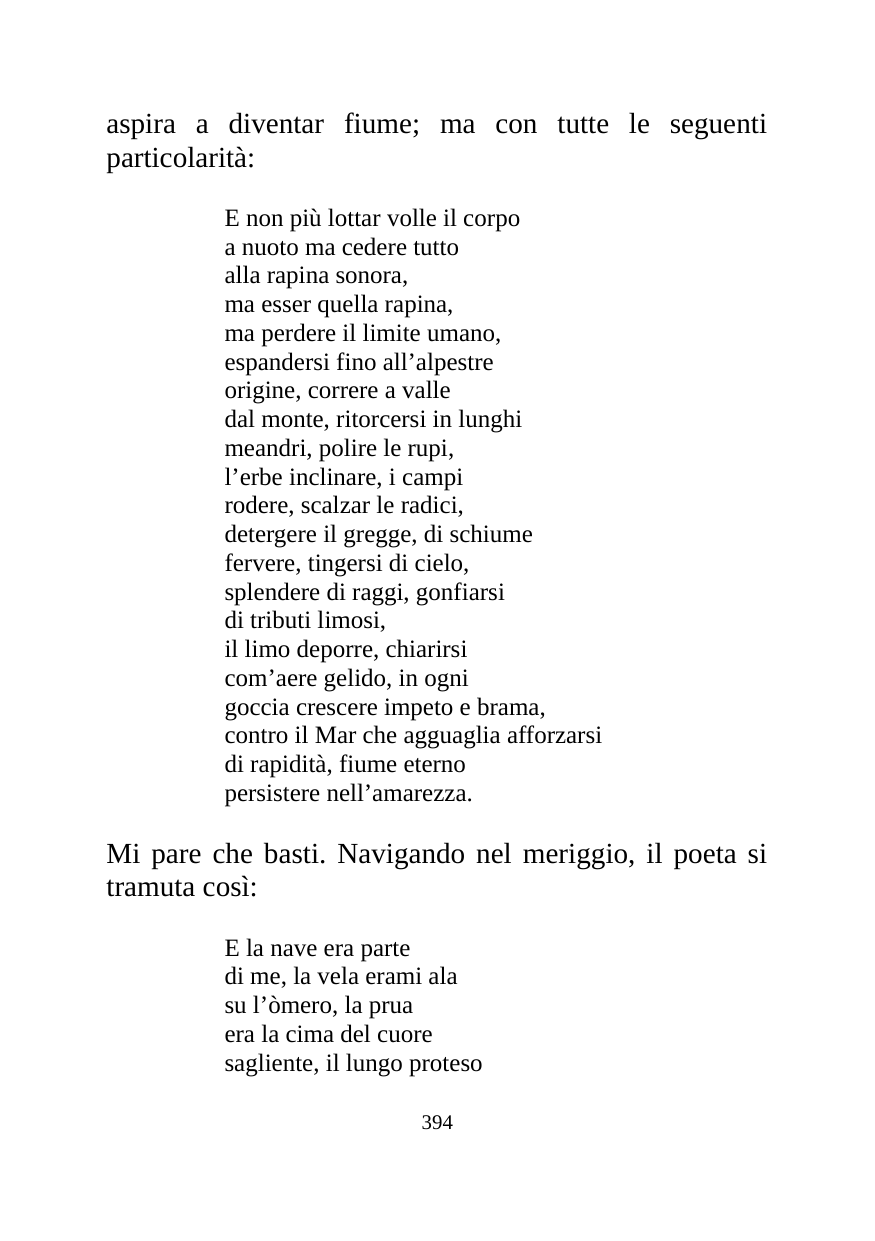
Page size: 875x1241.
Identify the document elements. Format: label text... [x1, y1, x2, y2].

text aspira a diventar fiume; ma con tutte le seguenti particolarità: [106, 106, 768, 173]
text E non più lottar volle il corpo a nuoto ma cedere tutto alla rapina sonora, ma esser quella rapina, ma perdere il limite umano, espandersi fino all’alpestre origine, correre a valle dal monte, ritorcersi in lunghi meandri, polire le rupi, l’erbe inclinare, i campi rodere, scalzar le radici, detergere il gregge, di schiume fervere, tingersi di cielo, splendere di raggi, gonfiarsi di tributi limosi, il limo deporre, chiarirsi com’aere gelido, in ogni goccia crescere impeto e brama, contro il Mar che agguaglia afforzarsi di rapidità, fiume eterno persistere nell’amarezza. [224, 203, 768, 807]
text E la nave era parte di me, la vela erami ala su l’òmero, la prua era la cima del cuore sagliente, il lungo proteso [224, 933, 768, 1076]
text Mi pare che basti. Navigando nel meriggio, il poeta si tramuta così: [106, 836, 768, 903]
